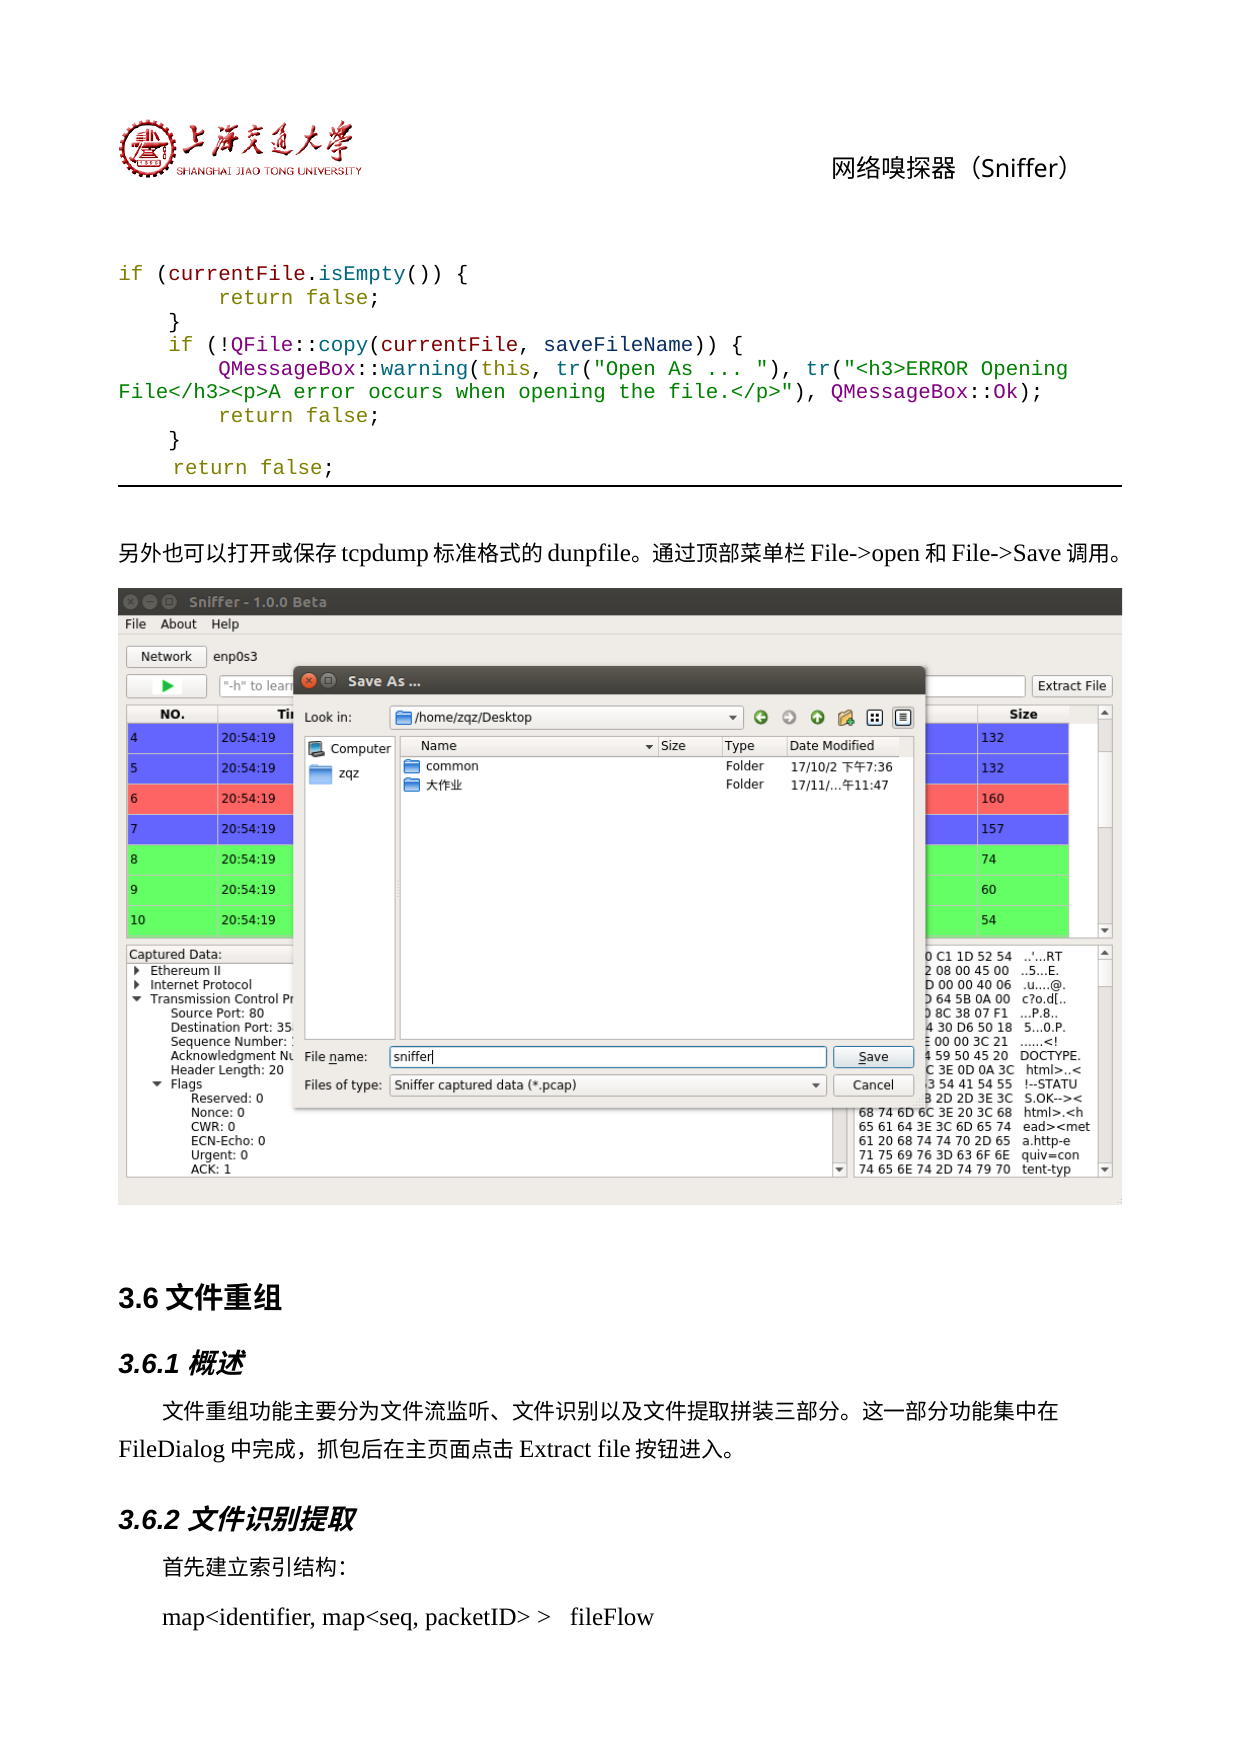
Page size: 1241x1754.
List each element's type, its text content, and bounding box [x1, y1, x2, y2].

text return false; [118, 287, 1122, 311]
text if (currentFile.isEmpty()) { [118, 263, 1122, 287]
text } [118, 311, 1122, 334]
subtitle 3.6.1 概述 [118, 1342, 1122, 1382]
text map<identifier, map<seq, packetID> > fileFlow [118, 1602, 1122, 1631]
text return false; [118, 405, 1122, 429]
subtitle 3.6文件重组 [118, 1274, 1122, 1317]
text QMessageBox::warning(this, tr("Open As ... "), tr("<h3>ERROR Opening File</h3><p>A error occurs when opening the file.</p>"), QMessageBox::Ok); [118, 358, 1122, 405]
picture [118, 118, 362, 178]
text 另外也可以打开或保存tcpdump标准格式的dunpfile。通过顶部菜单栏File->open和File->Save调用。 [118, 536, 1122, 568]
picture [118, 588, 1123, 1205]
text return false; [118, 452, 1122, 485]
text if (!QFile::copy(currentFile, saveFileName)) { [118, 334, 1122, 358]
text 首先建立索引结构： [118, 1550, 1122, 1582]
text 文件重组功能主要分为文件流监听、文件识别以及文件提取拼装三部分。这一部分功能集中在FileDialog中完成，抓包后在主页面点击Extract file按钮进入。 [118, 1394, 1122, 1464]
subtitle 3.6.2 文件识别提取 [118, 1497, 1122, 1537]
text } [118, 429, 1122, 452]
